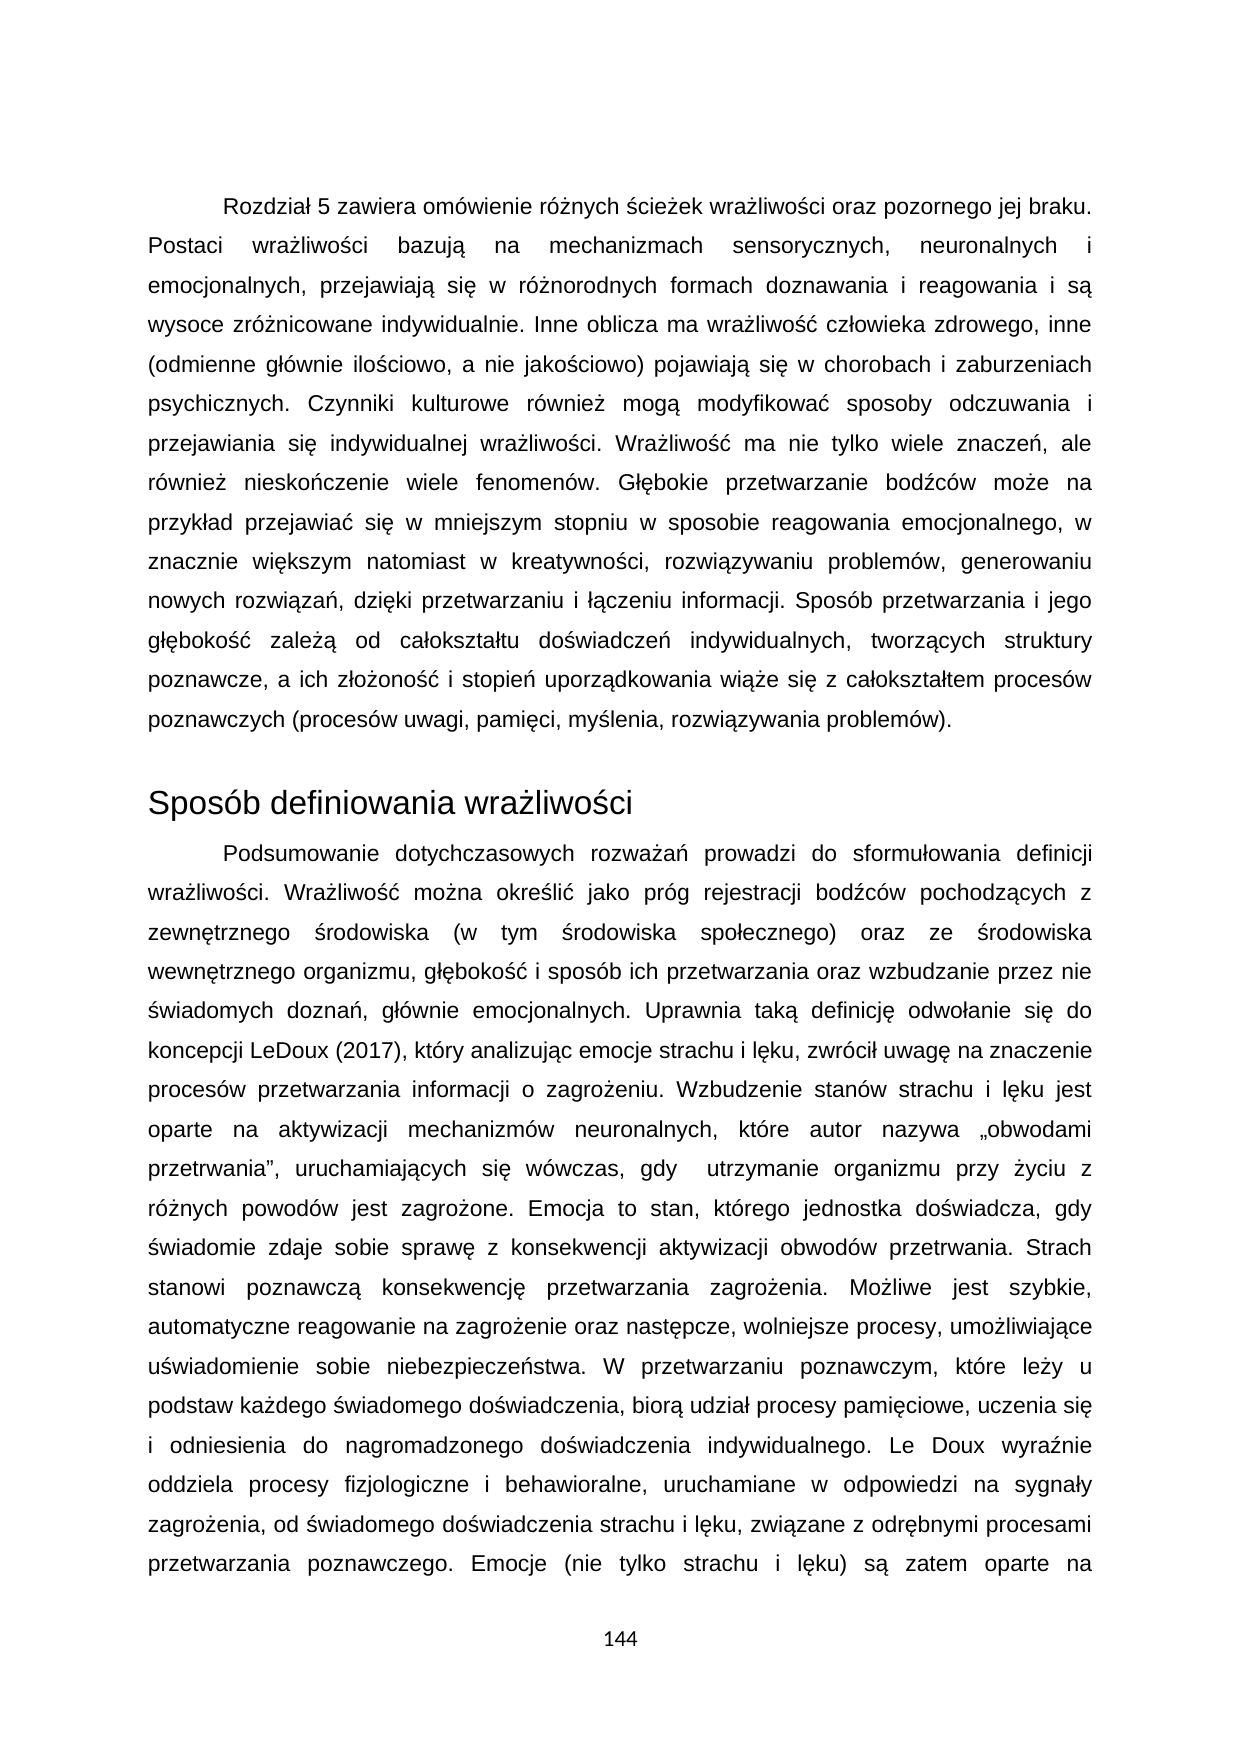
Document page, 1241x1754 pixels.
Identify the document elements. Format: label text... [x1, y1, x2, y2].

text Rozdział 5 zawiera omówienie różnych ścieżek wrażliwości oraz pozornego jej braku. Postaci wrażliwości bazują na mechanizmach sensorycznych, neuronalnych i emocjonalnych, przejawiają się w różnorodnych formach doznawania i reagowania i są wysoce zróżnicowane indywidualnie. Inne oblicza ma wrażliwość człowieka zdrowego, inne (odmienne głównie ilościowo, a nie jakościowo) pojawiają się w chorobach i zaburzeniach psychicznych. Czynniki kulturowe również mogą modyfikować sposoby odczuwania i przejawiania się indywidualnej wrażliwości. Wrażliwość ma nie tylko wiele znaczeń, ale również nieskończenie wiele fenomenów. Głębokie przetwarzanie bodźców może na przykład przejawiać się w mniejszym stopniu w sposobie reagowania emocjonalnego, w znacznie większym natomiast w kreatywności, rozwiązywaniu problemów, generowaniu nowych rozwiązań, dzięki przetwarzaniu i łączeniu informacji. Sposób przetwarzania i jego głębokość zależą od całokształtu doświadczeń indywidualnych, tworzących struktury poznawcze, a ich złożoność i stopień uporządkowania wiąże się z całokształtem procesów poznawczych (procesów uwagi, pamięci, myślenia, rozwiązywania problemów). [148, 193, 1093, 732]
subtitle Sposób definiowania wrażliwości [148, 783, 1093, 821]
text Podsumowanie dotychczasowych rozważań prowadzi do sformułowania definicji wrażliwości. Wrażliwość można określić jako próg rejestracji bodźców pochodzących z zewnętrznego środowiska (w tym środowiska społecznego) oraz ze środowiska wewnętrznego organizmu, głębokość i sposób ich przetwarzania oraz wzbudzanie przez nie świadomych doznań, głównie emocjonalnych. Uprawnia taką definicję odwołanie się do koncepcji LeDoux (2017), który analizując emocje strachu i lęku, zwrócił uwagę na znaczenie procesów przetwarzania informacji o zagrożeniu. Wzbudzenie stanów strachu i lęku jest oparte na aktywizacji mechanizmów neuronalnych, które autor nazywa „obwodami przetrwania”, uruchamiających się wówczas, gdy utrzymanie organizmu przy życiu z różnych powodów jest zagrożone. Emocja to stan, którego jednostka doświadcza, gdy świadomie zdaje sobie sprawę z konsekwencji aktywizacji obwodów przetrwania. Strach stanowi poznawczą konsekwencję przetwarzania zagrożenia. Możliwe jest szybkie, automatyczne reagowanie na zagrożenie oraz następcze, wolniejsze procesy, umożliwiające uświadomienie sobie niebezpieczeństwa. W przetwarzaniu poznawczym, które leży u podstaw każdego świadomego doświadczenia, biorą udział procesy pamięciowe, uczenia się i odniesienia do nagromadzonego doświadczenia indywidualnego. Le Doux wyraźnie oddziela procesy fizjologiczne i behawioralne, uruchamiane w odpowiedzi na sygnały zagrożenia, od świadomego doświadczenia strachu i lęku, związane z odrębnymi procesami przetwarzania poznawczego. Emocje (nie tylko strachu i lęku) są zatem oparte na [148, 839, 1093, 1577]
